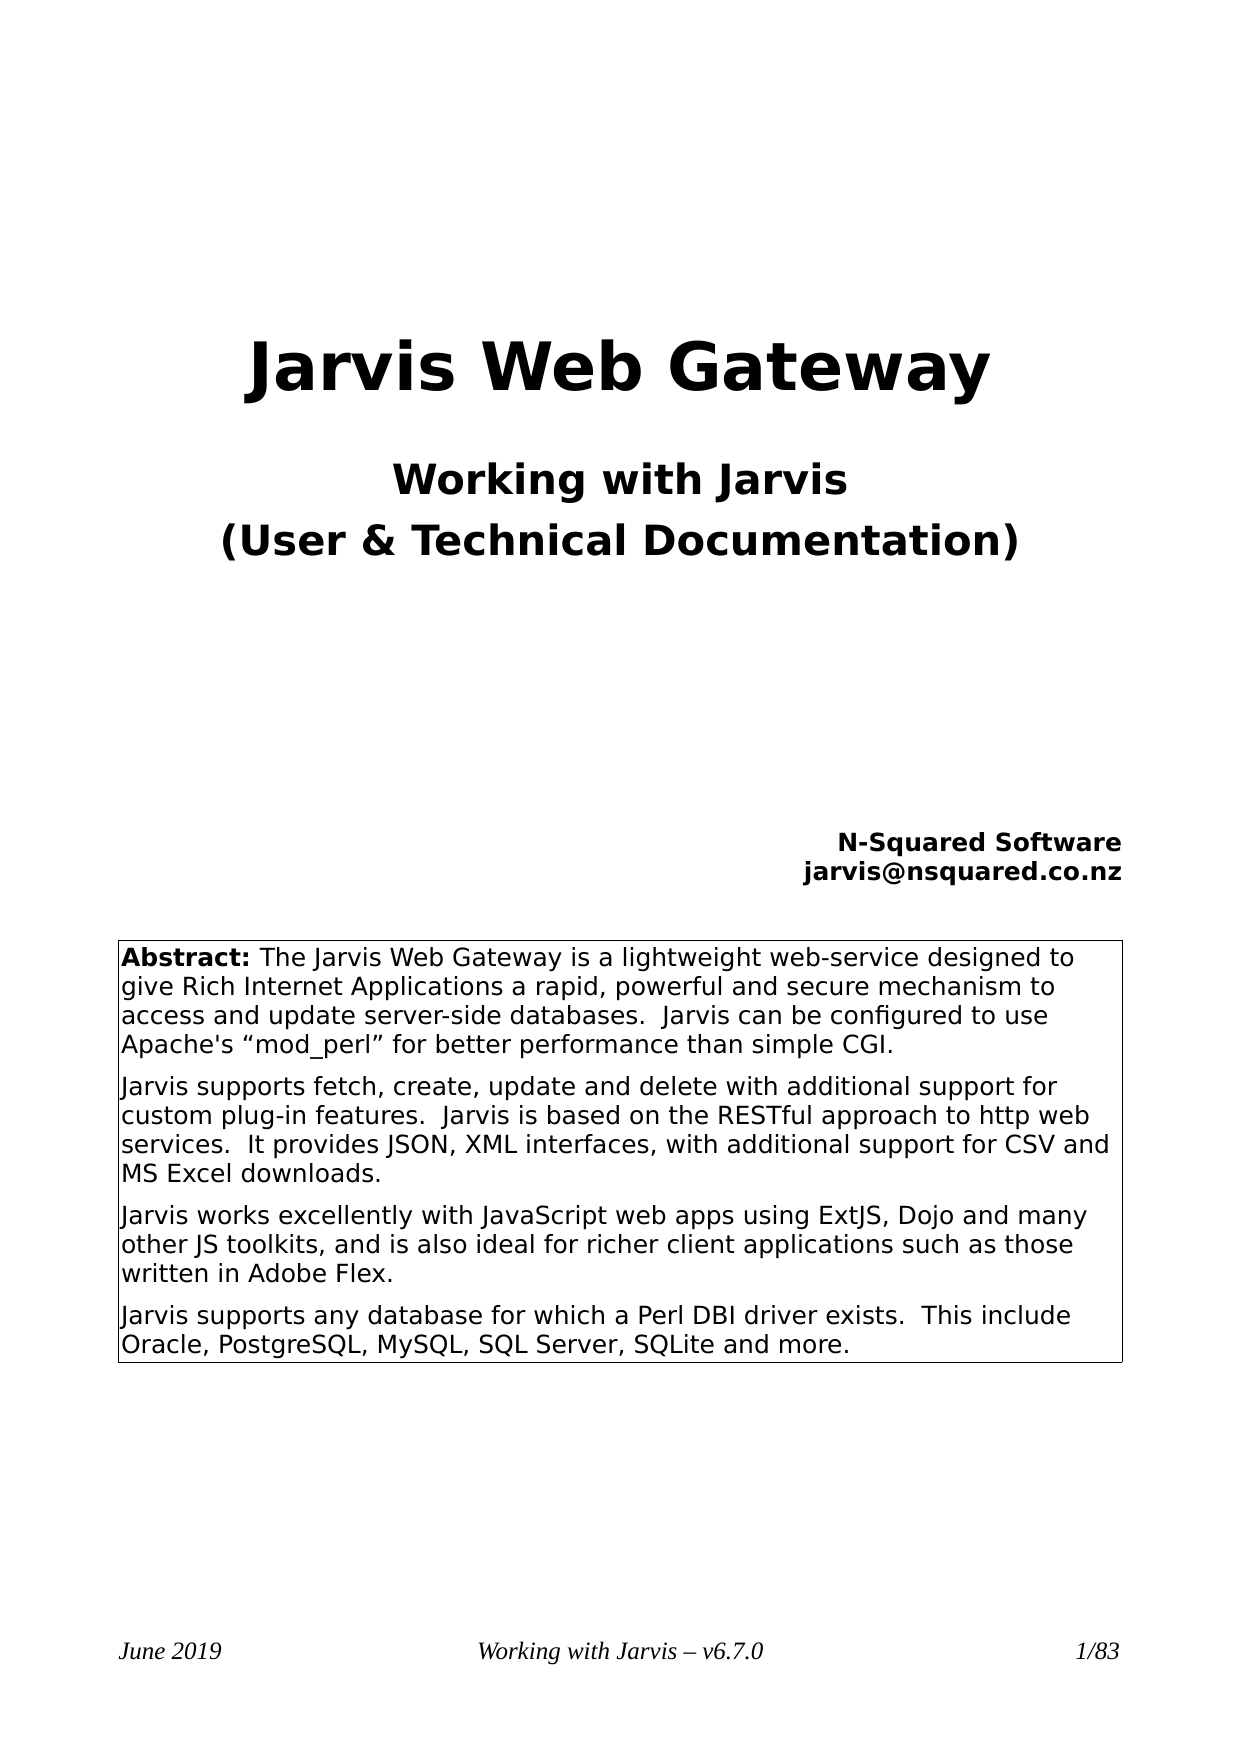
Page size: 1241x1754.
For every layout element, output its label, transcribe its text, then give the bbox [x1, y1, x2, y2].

text Abstract: The Jarvis Web Gateway is a lightweight web-service designed to give Rich Internet Applications a rapid, powerful and secure mechanism to access and update server-side databases. Jarvis can be configured to use Apache's “mod_perl” for better performance than simple CGI. [119, 941, 1122, 1059]
text Jarvis supports fetch, create, update and delete with additional support for custom plug-in features. Jarvis is based on the RESTful approach to http web services. It provides JSON, XML interfaces, with additional support for CSV and MS Excel downloads. [119, 1069, 1122, 1189]
text Jarvis Web Gateway [118, 329, 1122, 406]
text Jarvis works excellently with JavaScript web apps using ExtJS, Dojo and many other JS toolkits, and is also ideal for richer client applications such as those written in Adobe Flex. [119, 1198, 1122, 1289]
text (User & Technical Documentation) [118, 517, 1122, 565]
text Working with Jarvis [118, 456, 1122, 504]
text Jarvis supports any database for which a Perl DBI driver exists. This include Oracle, PostgreSQL, MySQL, SQL Server, SQLite and more. [119, 1298, 1122, 1362]
text N-Squared Software jarvis@nsquared.co.nz [118, 828, 1122, 886]
